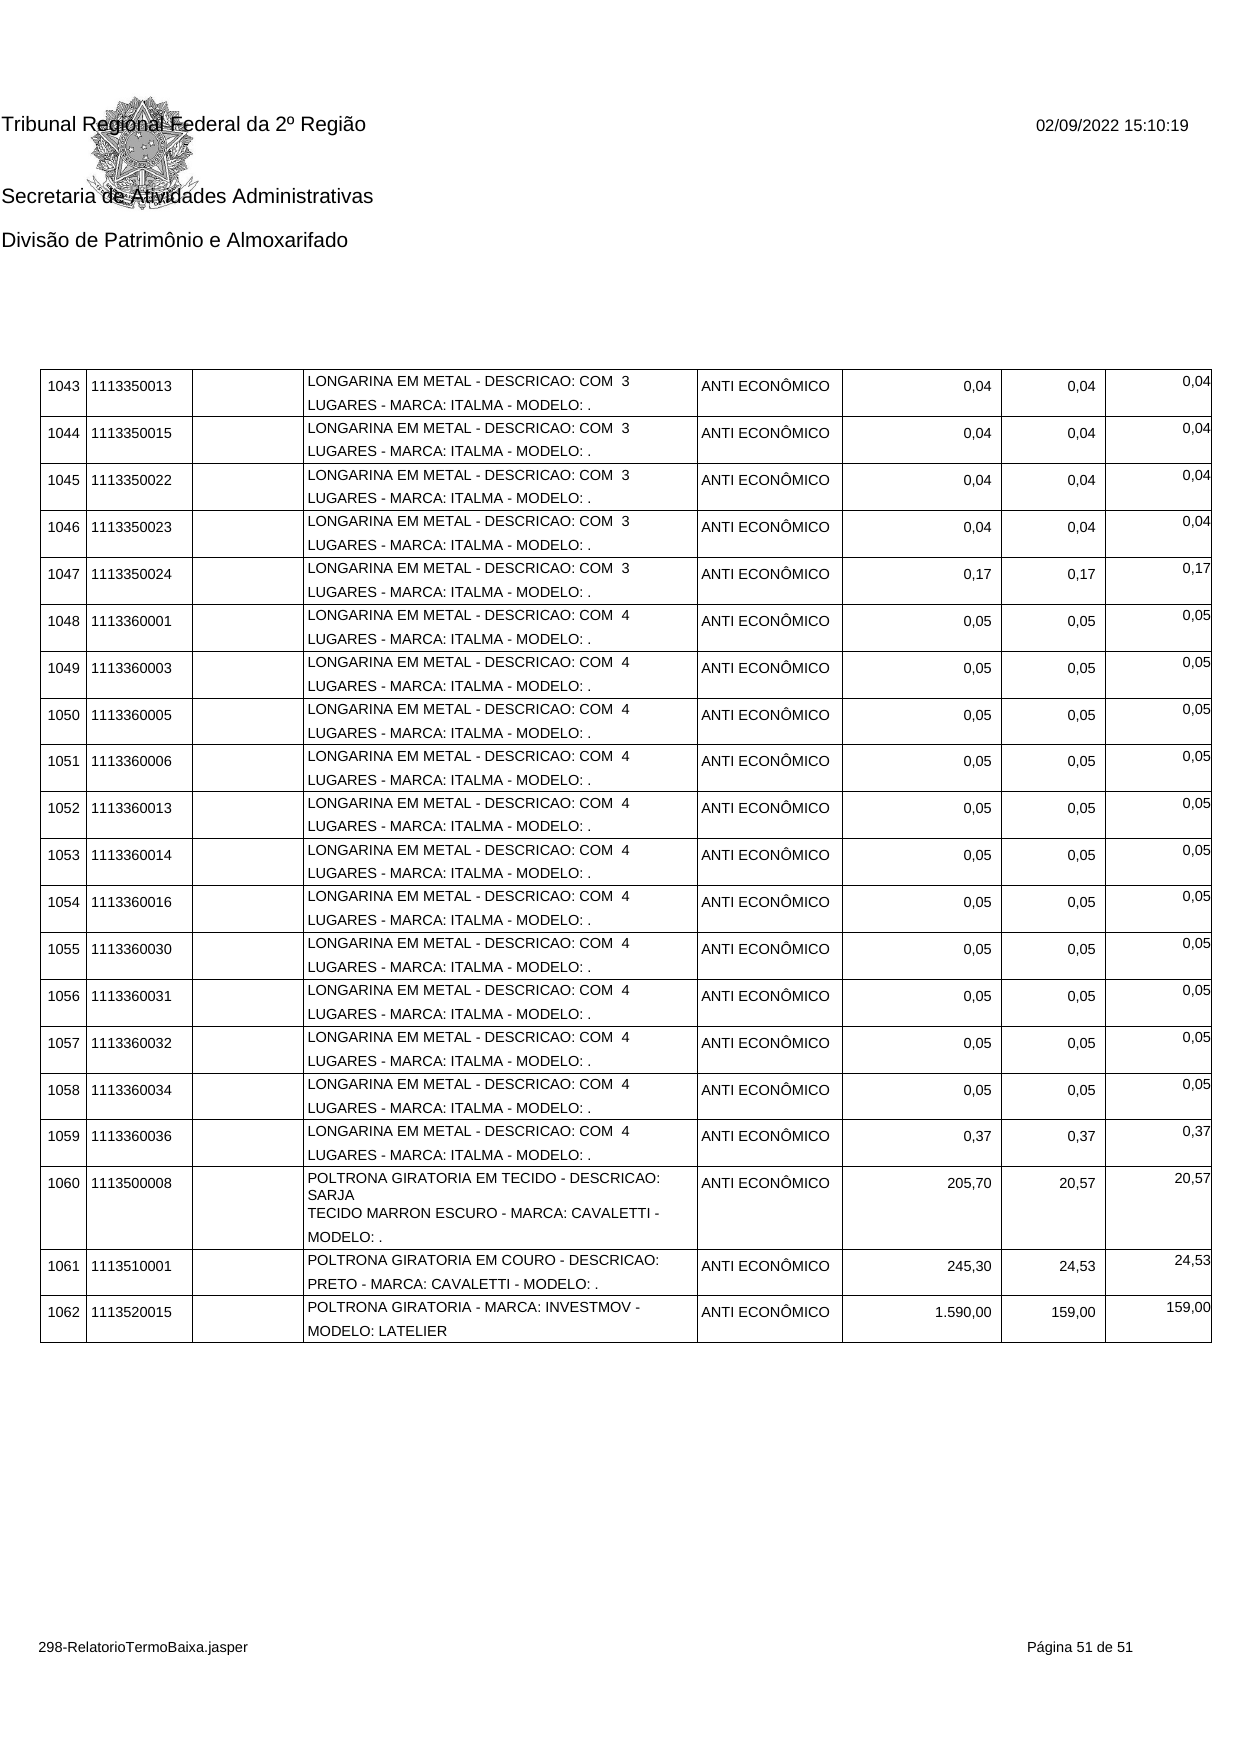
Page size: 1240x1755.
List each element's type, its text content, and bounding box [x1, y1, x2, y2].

table_cell LONGARINA EM METAL - DESCRICAO: COM 4 LUGARES - MARCA: ITALMA - MODELO: . [304, 933, 697, 979]
table_cell [193, 558, 303, 604]
table_cell LONGARINA EM METAL - DESCRICAO: COM 4 LUGARES - MARCA: ITALMA - MODELO: . [304, 1120, 697, 1166]
table_cell 0,05 [843, 839, 1001, 885]
table_cell 1061 [41, 1250, 86, 1295]
table_cell 0,05 [1106, 839, 1211, 885]
table_cell 0,04 [1002, 464, 1105, 510]
table_cell 1048 [41, 605, 86, 651]
table_cell 1113360031 [87, 980, 192, 1026]
table_cell ANTI ECONÔMICO [698, 652, 842, 697]
table_cell 0,37 [843, 1120, 1001, 1166]
table_cell LONGARINA EM METAL - DESCRICAO: COM 3 LUGARES - MARCA: ITALMA - MODELO: . [304, 464, 697, 510]
table_cell ANTI ECONÔMICO [698, 745, 842, 791]
table_cell [193, 886, 303, 932]
table_cell 1113360014 [87, 839, 192, 885]
table_cell 0,05 [843, 886, 1001, 932]
table_cell ANTI ECONÔMICO [698, 792, 842, 838]
table_cell 159,00 [1106, 1296, 1211, 1342]
table_cell 1113360005 [87, 699, 192, 744]
table_cell 1113520015 [87, 1296, 192, 1342]
table_cell [193, 1167, 303, 1248]
table_cell 0,05 [1106, 886, 1211, 932]
table_cell 1113360030 [87, 933, 192, 979]
table_cell 1056 [41, 980, 86, 1026]
table_cell 1051 [41, 745, 86, 791]
table_cell [193, 933, 303, 979]
table_cell [193, 839, 303, 885]
table_cell POLTRONA GIRATORIA - MARCA: INVESTMOV - MODELO: LATELIER [304, 1296, 697, 1342]
table_cell 1049 [41, 652, 86, 697]
table_cell 0,05 [1106, 792, 1211, 838]
table_cell 0,05 [1106, 980, 1211, 1026]
table_cell [193, 1120, 303, 1166]
table_cell 0,17 [1002, 558, 1105, 604]
table_cell [193, 1296, 303, 1342]
table_cell 0,05 [1002, 699, 1105, 744]
table_cell ANTI ECONÔMICO [698, 1296, 842, 1342]
table_cell 1058 [41, 1074, 86, 1119]
table_cell 24,53 [1002, 1250, 1105, 1295]
table_cell [193, 1074, 303, 1119]
table_cell LONGARINA EM METAL - DESCRICAO: COM 3 LUGARES - MARCA: ITALMA - MODELO: . [304, 370, 697, 416]
table_cell LONGARINA EM METAL - DESCRICAO: COM 4 LUGARES - MARCA: ITALMA - MODELO: . [304, 745, 697, 791]
table_cell 159,00 [1002, 1296, 1105, 1342]
table_cell ANTI ECONÔMICO [698, 839, 842, 885]
table_cell ANTI ECONÔMICO [698, 370, 842, 416]
table_cell 0,37 [1106, 1120, 1211, 1166]
table_cell 1113360034 [87, 1074, 192, 1119]
table_cell [193, 699, 303, 744]
table_cell 0,05 [1106, 1027, 1211, 1072]
table_cell ANTI ECONÔMICO [698, 886, 842, 932]
table_cell 1113360016 [87, 886, 192, 932]
table_cell ANTI ECONÔMICO [698, 699, 842, 744]
table_cell [193, 417, 303, 463]
table_cell [193, 745, 303, 791]
table_cell 20,57 [1106, 1167, 1211, 1248]
table_cell 0,37 [1002, 1120, 1105, 1166]
table_cell ANTI ECONÔMICO [698, 558, 842, 604]
table_cell LONGARINA EM METAL - DESCRICAO: COM 4 LUGARES - MARCA: ITALMA - MODELO: . [304, 699, 697, 744]
table_cell LONGARINA EM METAL - DESCRICAO: COM 4 LUGARES - MARCA: ITALMA - MODELO: . [304, 839, 697, 885]
table_cell 20,57 [1002, 1167, 1105, 1248]
table_cell 0,05 [843, 1074, 1001, 1119]
table_cell 1113500008 [87, 1167, 192, 1248]
table_cell 1113360003 [87, 652, 192, 697]
table_cell LONGARINA EM METAL - DESCRICAO: COM 4 LUGARES - MARCA: ITALMA - MODELO: . [304, 886, 697, 932]
table_cell POLTRONA GIRATORIA EM COURO - DESCRICAO: PRETO - MARCA: CAVALETTI - MODELO: . [304, 1250, 697, 1295]
table_cell 1113360006 [87, 745, 192, 791]
table_cell 1059 [41, 1120, 86, 1166]
table_cell ANTI ECONÔMICO [698, 1027, 842, 1072]
table_cell 1113360036 [87, 1120, 192, 1166]
table_cell 0,05 [1002, 886, 1105, 932]
table_cell 0,04 [1002, 417, 1105, 463]
table_cell 1052 [41, 792, 86, 838]
table_cell LONGARINA EM METAL - DESCRICAO: COM 3 LUGARES - MARCA: ITALMA - MODELO: . [304, 417, 697, 463]
table_cell 0,05 [1106, 933, 1211, 979]
table_cell 0,04 [1106, 370, 1211, 416]
table_cell 1113360013 [87, 792, 192, 838]
table_cell 0,05 [843, 980, 1001, 1026]
table_cell [193, 1250, 303, 1295]
table_cell [193, 980, 303, 1026]
table_cell 1062 [41, 1296, 86, 1342]
table_cell LONGARINA EM METAL - DESCRICAO: COM 4 LUGARES - MARCA: ITALMA - MODELO: . [304, 652, 697, 697]
table_cell 1044 [41, 417, 86, 463]
table_cell 0,05 [1002, 1027, 1105, 1072]
table_cell 0,05 [843, 1027, 1001, 1072]
table_cell LONGARINA EM METAL - DESCRICAO: COM 4 LUGARES - MARCA: ITALMA - MODELO: . [304, 792, 697, 838]
table_cell 0,05 [1106, 652, 1211, 697]
table_cell 1043 [41, 370, 86, 416]
table_cell 1046 [41, 511, 86, 557]
table_cell 0,05 [843, 933, 1001, 979]
table_cell 0,05 [1002, 933, 1105, 979]
table_cell LONGARINA EM METAL - DESCRICAO: COM 4 LUGARES - MARCA: ITALMA - MODELO: . [304, 980, 697, 1026]
table_cell 0,05 [1106, 699, 1211, 744]
table_cell ANTI ECONÔMICO [698, 1167, 842, 1248]
table_cell 0,04 [843, 511, 1001, 557]
table_cell 0,04 [1106, 511, 1211, 557]
table_cell [193, 792, 303, 838]
table_cell 245,30 [843, 1250, 1001, 1295]
table_cell 1113510001 [87, 1250, 192, 1295]
table_cell 1113360032 [87, 1027, 192, 1072]
table_cell 1113350015 [87, 417, 192, 463]
table_cell 0,05 [843, 605, 1001, 651]
table_cell 0,04 [843, 464, 1001, 510]
table_cell 0,05 [1002, 745, 1105, 791]
table_cell 1047 [41, 558, 86, 604]
table_cell ANTI ECONÔMICO [698, 1250, 842, 1295]
table_cell 0,04 [1002, 370, 1105, 416]
table_cell 1113350013 [87, 370, 192, 416]
table_cell [193, 511, 303, 557]
table_cell ANTI ECONÔMICO [698, 933, 842, 979]
table_cell ANTI ECONÔMICO [698, 1074, 842, 1119]
table_cell 0,04 [1106, 464, 1211, 510]
table_cell POLTRONA GIRATORIA EM TECIDO - DESCRICAO: SARJA TECIDO MARRON ESCURO - MARCA: CAVALETTI - MODELO: . [304, 1167, 697, 1248]
table_cell 0,04 [1106, 417, 1211, 463]
table_cell ANTI ECONÔMICO [698, 605, 842, 651]
table_cell 0,05 [1106, 745, 1211, 791]
table_cell 0,05 [1002, 652, 1105, 697]
table_cell 0,17 [843, 558, 1001, 604]
table_cell LONGARINA EM METAL - DESCRICAO: COM 4 LUGARES - MARCA: ITALMA - MODELO: . [304, 1074, 697, 1119]
table_cell 24,53 [1106, 1250, 1211, 1295]
table_cell 0,05 [843, 652, 1001, 697]
table_cell 1113350022 [87, 464, 192, 510]
table_cell 1053 [41, 839, 86, 885]
table_cell 0,05 [1002, 1074, 1105, 1119]
table_cell [193, 652, 303, 697]
table_cell ANTI ECONÔMICO [698, 980, 842, 1026]
table_cell 1113350024 [87, 558, 192, 604]
table_cell 0,05 [843, 792, 1001, 838]
table_cell LONGARINA EM METAL - DESCRICAO: COM 4 LUGARES - MARCA: ITALMA - MODELO: . [304, 1027, 697, 1072]
table_cell ANTI ECONÔMICO [698, 417, 842, 463]
table_cell 1054 [41, 886, 86, 932]
table_cell 0,05 [843, 699, 1001, 744]
table_cell 0,05 [843, 745, 1001, 791]
table_cell 0,05 [1002, 839, 1105, 885]
table_cell [193, 464, 303, 510]
table_cell [193, 370, 303, 416]
table_cell 1057 [41, 1027, 86, 1072]
table_cell 1055 [41, 933, 86, 979]
table_cell 0,05 [1106, 1074, 1211, 1119]
table_cell ANTI ECONÔMICO [698, 464, 842, 510]
table_cell 0,17 [1106, 558, 1211, 604]
table_cell 0,04 [843, 417, 1001, 463]
table_cell 0,05 [1106, 605, 1211, 651]
table_cell [193, 1027, 303, 1072]
table_cell 0,05 [1002, 980, 1105, 1026]
table_cell 1045 [41, 464, 86, 510]
table_cell 1.590,00 [843, 1296, 1001, 1342]
table_cell ANTI ECONÔMICO [698, 1120, 842, 1166]
table_cell ANTI ECONÔMICO [698, 511, 842, 557]
table_cell 1113360001 [87, 605, 192, 651]
table_cell LONGARINA EM METAL - DESCRICAO: COM 3 LUGARES - MARCA: ITALMA - MODELO: . [304, 558, 697, 604]
table_cell 0,04 [1002, 511, 1105, 557]
table_cell 1060 [41, 1167, 86, 1248]
table_cell 0,05 [1002, 792, 1105, 838]
table_cell 0,04 [843, 370, 1001, 416]
table_cell 0,05 [1002, 605, 1105, 651]
table_cell 205,70 [843, 1167, 1001, 1248]
table_cell LONGARINA EM METAL - DESCRICAO: COM 4 LUGARES - MARCA: ITALMA - MODELO: . [304, 605, 697, 651]
table_cell [193, 605, 303, 651]
table_cell LONGARINA EM METAL - DESCRICAO: COM 3 LUGARES - MARCA: ITALMA - MODELO: . [304, 511, 697, 557]
table_cell 1050 [41, 699, 86, 744]
table_cell 1113350023 [87, 511, 192, 557]
